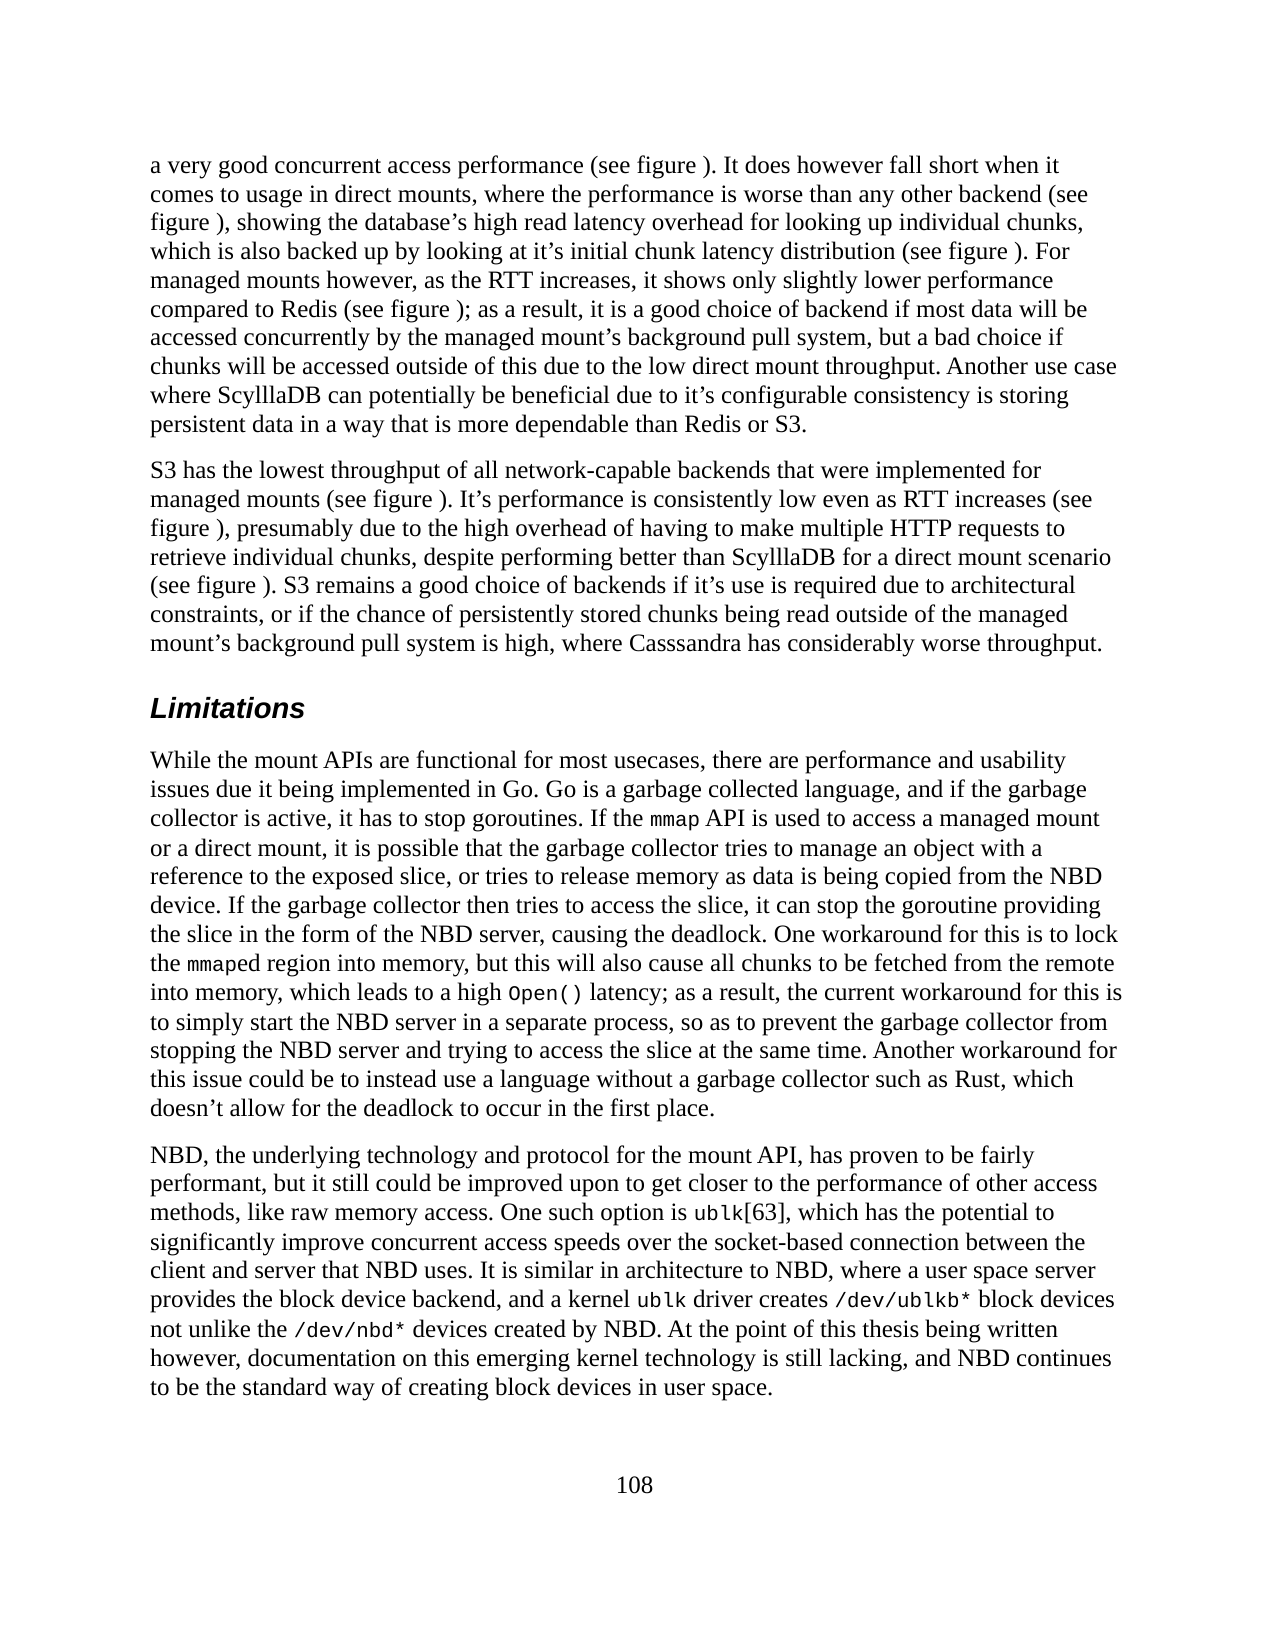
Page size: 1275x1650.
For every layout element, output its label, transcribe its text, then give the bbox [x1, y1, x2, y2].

text NBD, the underlying technology and protocol for the mount API, has proven to be fairly performant, but it still could be improved upon to get closer to the performance of other access methods, like raw memory access. One such option is ublk[63], which has the potential to significantly improve concurrent access speeds over the socket-based connection between the client and server that NBD uses. It is similar in architecture to NBD, where a user space server provides the block device backend, and a kernel ublk driver creates /dev/ublkb* block devices not unlike the /dev/nbd* devices created by NBD. At the point of this thesis being written however, documentation on this emerging kernel technology is still lacking, and NBD continues to be the standard way of creating block devices in user space. [150, 1140, 1125, 1401]
text a very good concurrent access performance (see figure ). It does however fall short when it comes to usage in direct mounts, where the performance is worse than any other backend (see figure ), showing the database’s high read latency overhead for looking up individual chunks, which is also backed up by looking at it’s initial chunk latency distribution (see figure ). For managed mounts however, as the RTT increases, it shows only slightly lower performance compared to Redis (see figure ); as a result, it is a good choice of backend if most data will be accessed concurrently by the managed mount’s background pull system, but a bad choice if chunks will be accessed outside of this due to the low direct mount throughput. Another use case where ScylllaDB can potentially be beneficial due to it’s configurable consistency is storing persistent data in a way that is more dependable than Redis or S3. [150, 150, 1125, 437]
text While the mount APIs are functional for most usecases, there are performance and usability issues due it being implemented in Go. Go is a garbage collected language, and if the garbage collector is active, it has to stop goroutines. If the mmap API is used to access a managed mount or a direct mount, it is possible that the garbage collector tries to manage an object with a reference to the exposed slice, or tries to release memory as data is being copied from the NBD device. If the garbage collector then tries to access the slice, it can stop the goroutine providing the slice in the form of the NBD server, causing the deadlock. One workaround for this is to lock the mmaped region into memory, but this will also cause all chunks to be fetched from the remote into memory, which leads to a high Open() latency; as a result, the current workaround for this is to simply start the NBD server in a separate process, so as to prevent the garbage collector from stopping the NBD server and trying to access the slice at the same time. Another workaround for this issue could be to instead use a language without a garbage collector such as Rust, which doesn’t allow for the deadlock to occur in the first place. [150, 746, 1125, 1122]
subtitle Limitations [150, 691, 1125, 724]
text S3 has the lowest throughput of all network-capable backends that were implemented for managed mounts (see figure ). It’s performance is consistently low even as RTT increases (see figure ), presumably due to the high overhead of having to make multiple HTTP requests to retrieve individual chunks, despite performing better than ScylllaDB for a direct mount scenario (see figure ). S3 remains a good choice of backends if it’s use is required due to architectural constraints, or if the chance of persistently stored chunks being read outside of the managed mount’s background pull system is high, where Casssandra has considerably worse throughput. [150, 455, 1125, 657]
